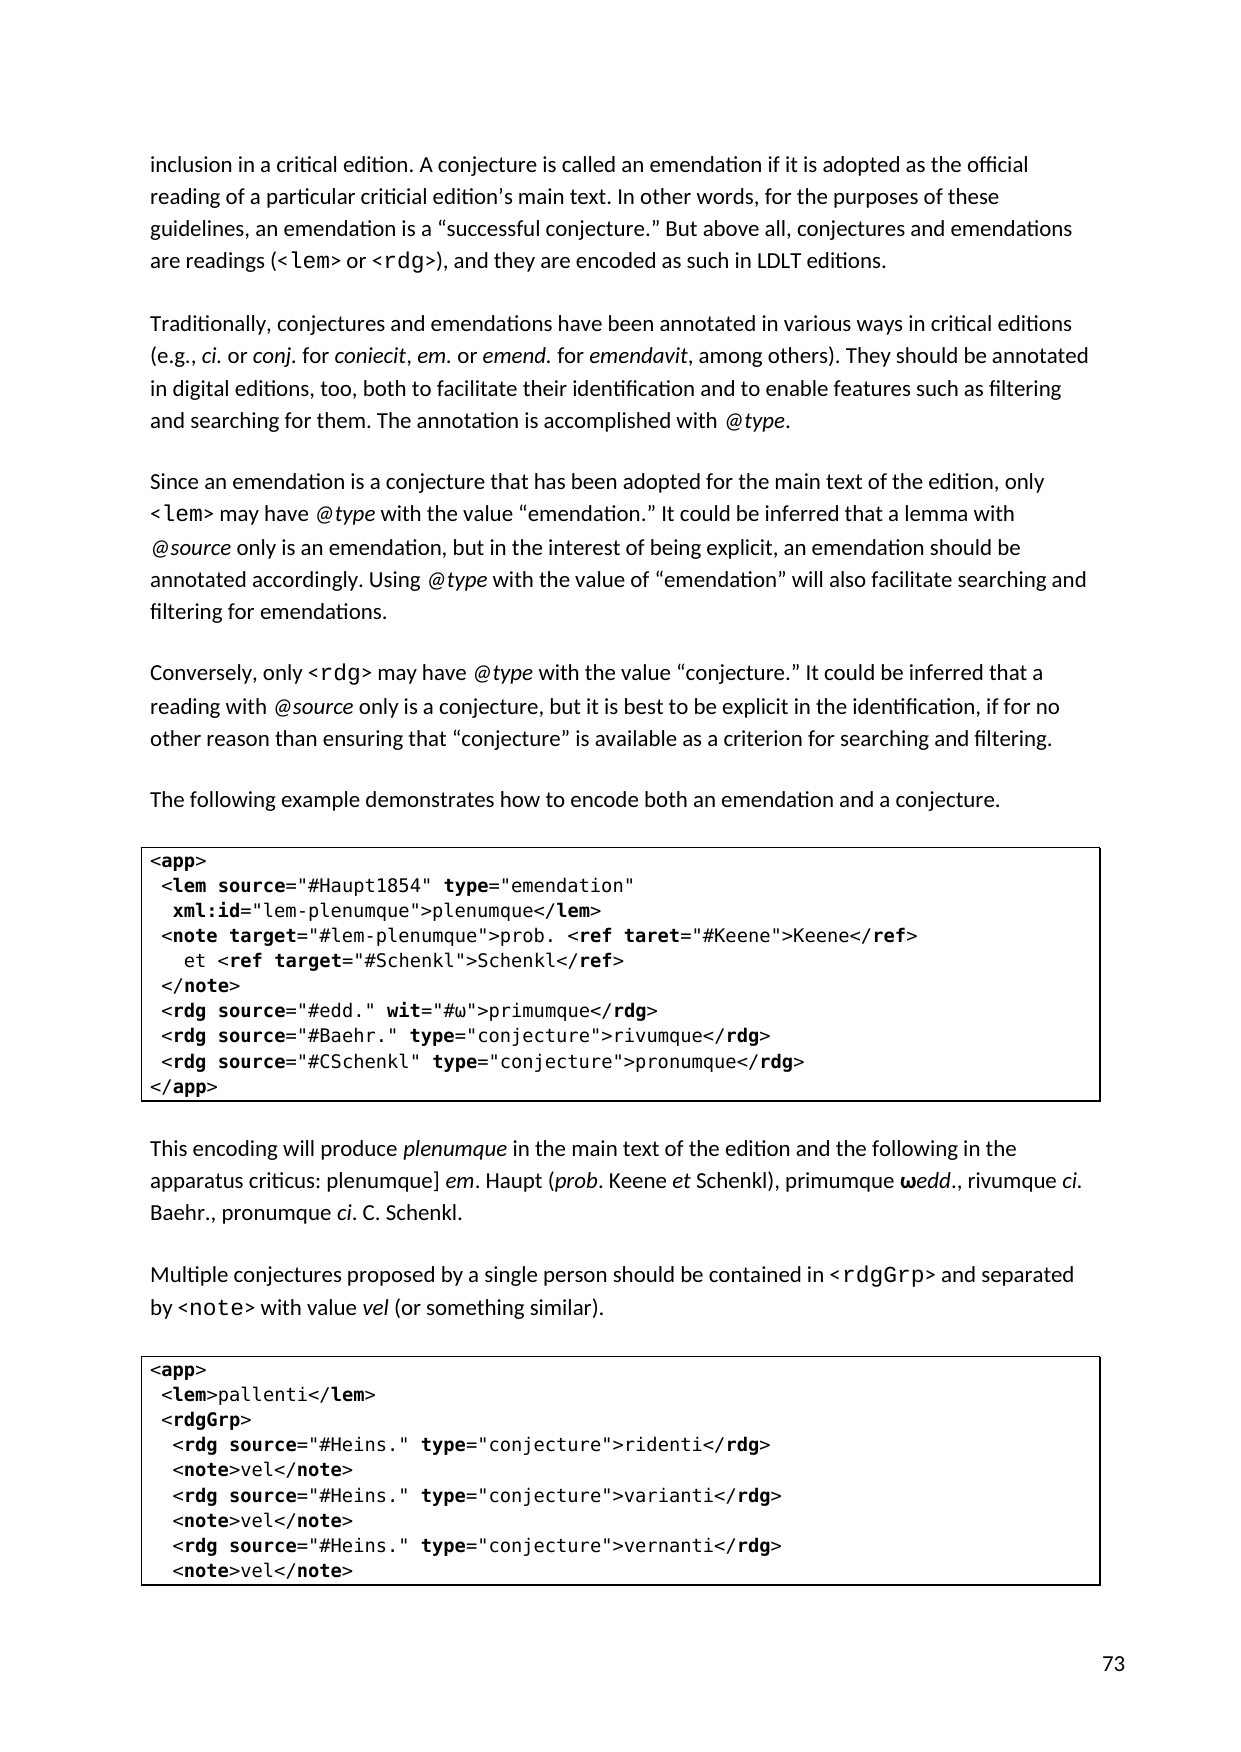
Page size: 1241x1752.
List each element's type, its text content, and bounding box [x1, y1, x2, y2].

text <app> <lem source="#Haupt1854" type="emendation" xml:id="lem-plenumque">plenumque</lem> <note target="#lem-plenumque">prob. <ref taret="#Keene">Keene</ref> et <ref target="#Schenkl">Schenkl</ref> </note> <rdg source="#edd." wit="#ω">primumque</rdg> <rdg source="#Baehr." type="conjecture">rivumque</rdg> <rdg source="#CSchenkl" type="conjecture">pronumque</rdg> </app> [142, 848, 1099, 1100]
text Conversely, only <rdg> may have @type with the value “conjecture.” It could be inferred that a reading with @source only is a conjecture, but it is best to be explicit in the identification, if for no other reason than ensuring that “conjecture” is available as a criterion for searching and filtering. [150, 658, 1090, 752]
text This encoding will produce plenumque in the main text of the edition and the following in the apparatus criticus: plenumque] em. Haupt (prob. Keene et Schenkl), primumque ωedd., rivumque ci. Baehr., pronumque ci. C. Schenkl. [150, 1134, 1090, 1227]
text inclusion in a critical edition. A conjecture is called an emendation if it is adopted as the official reading of a particular criticial edition’s main text. In other words, for the purposes of these guidelines, an emendation is a “successful conjecture.” But above all, conjectures and emendations are readings (<lem> or <rdg>), and they are encoded as such in LDLT editions. [150, 150, 1090, 276]
text Traditionally, conjectures and emendations have been annotated in various ways in critical editions (e.g., ci. or conj. for coniecit, em. or emend. for emendavit, among others). They should be annotated in digital editions, too, both to facilitate their identification and to enable features such as filtering and searching for them. The annotation is accomplished with @type. [150, 309, 1090, 434]
text Since an emendation is a conjecture that has been adopted for the main text of the edition, only <lem> may have @type with the value “emendation.” It could be inferred that a lemma with @source only is an emendation, but in the interest of being explicit, an emendation should be annotated accordingly. Using @type with the value of “emendation” will also facilitate searching and filtering for emendations. [150, 467, 1090, 625]
text Multiple conjectures proposed by a single person should be contained in <rdgGrp> and separated by <note> with value vel (or something similar). [150, 1260, 1090, 1322]
text The following example demonstrates how to encode both an emendation and a conjecture. [150, 785, 1090, 813]
text <app> <lem>pallenti</lem> <rdgGrp> <rdg source="#Heins." type="conjecture">ridenti</rdg> <note>vel</note> <rdg source="#Heins." type="conjecture">varianti</rdg> <note>vel</note> <rdg source="#Heins." type="conjecture">vernanti</rdg> <note>vel</note> [142, 1357, 1099, 1584]
